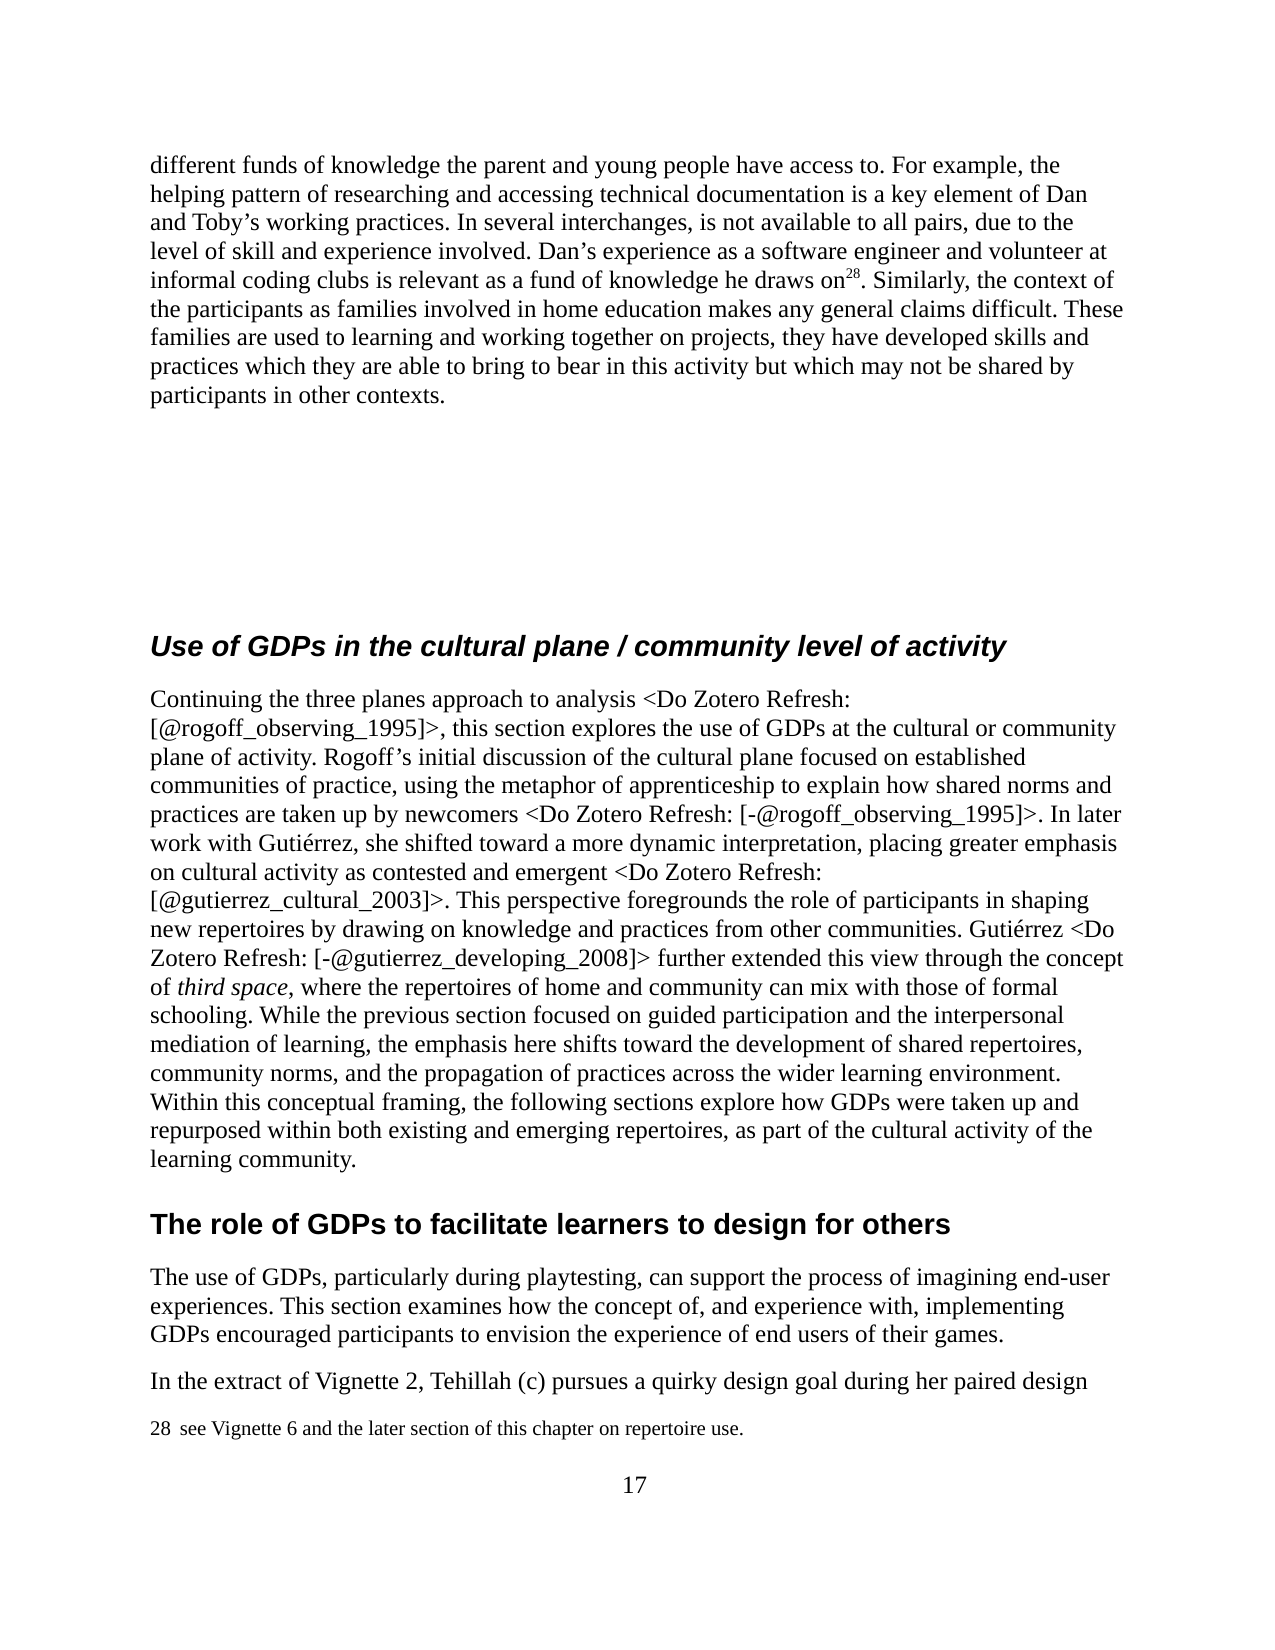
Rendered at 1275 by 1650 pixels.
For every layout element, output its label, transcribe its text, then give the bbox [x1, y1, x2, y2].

subtitle Use of GDPs in the cultural plane / community level of activity [150, 629, 1125, 663]
subtitle The role of GDPs to facilitate learners to design for others [150, 1207, 1125, 1241]
text The use of GDPs, particularly during playtesting, can support the process of imagining end-user experiences. This section examines how the concept of, and experience with, implementing GDPs encouraged participants to envision the experience of end users of their games. [150, 1262, 1125, 1348]
text see Vignette 6 and the later section of this chapter on repertoire use. [150, 1416, 1125, 1440]
text Continuing the three planes approach to analysis <Do Zotero Refresh: [@rogoff_observing_1995]>, this section explores the use of GDPs at the cultural or community plane of activity. Rogoff’s initial discussion of the cultural plane focused on established communities of practice, using the metaphor of apprenticeship to explain how shared norms and practices are taken up by newcomers <Do Zotero Refresh: [-@rogoff_observing_1995]>. In later work with Gutiérrez, she shifted toward a more dynamic interpretation, placing greater emphasis on cultural activity as contested and emergent <Do Zotero Refresh: [@gutierrez_cultural_2003]>. This perspective foregrounds the role of participants in shaping new repertoires by drawing on knowledge and practices from other communities. Gutiérrez <Do Zotero Refresh: [-@gutierrez_developing_2008]> further extended this view through the concept of third space, where the repertoires of home and community can mix with those of formal schooling. While the previous section focused on guided participation and the interpersonal mediation of learning, the emphasis here shifts toward the development of shared repertoires, community norms, and the propagation of practices across the wider learning environment. Within this conceptual framing, the following sections explore how GDPs were taken up and repurposed within both existing and emerging repertoires, as part of the cultural activity of the learning community. [150, 684, 1125, 1173]
text In the extract of Vignette 2, Tehillah (c) pursues a quirky design goal during her paired design [150, 1366, 1125, 1395]
text different funds of knowledge the parent and young people have access to. For example, the helping pattern of researching and accessing technical documentation is a key element of Dan and Toby’s working practices. In several interchanges, is not available to all pairs, due to the level of skill and experience involved. Dan’s experience as a software engineer and volunteer at informal coding clubs is relevant as a fund of knowledge he draws on. Similarly, the context of the participants as families involved in home education makes any general claims difficult. These families are used to learning and working together on projects, they have developed skills and practices which they are able to bring to bear in this activity but which may not be shared by participants in other contexts. [150, 150, 1125, 409]
